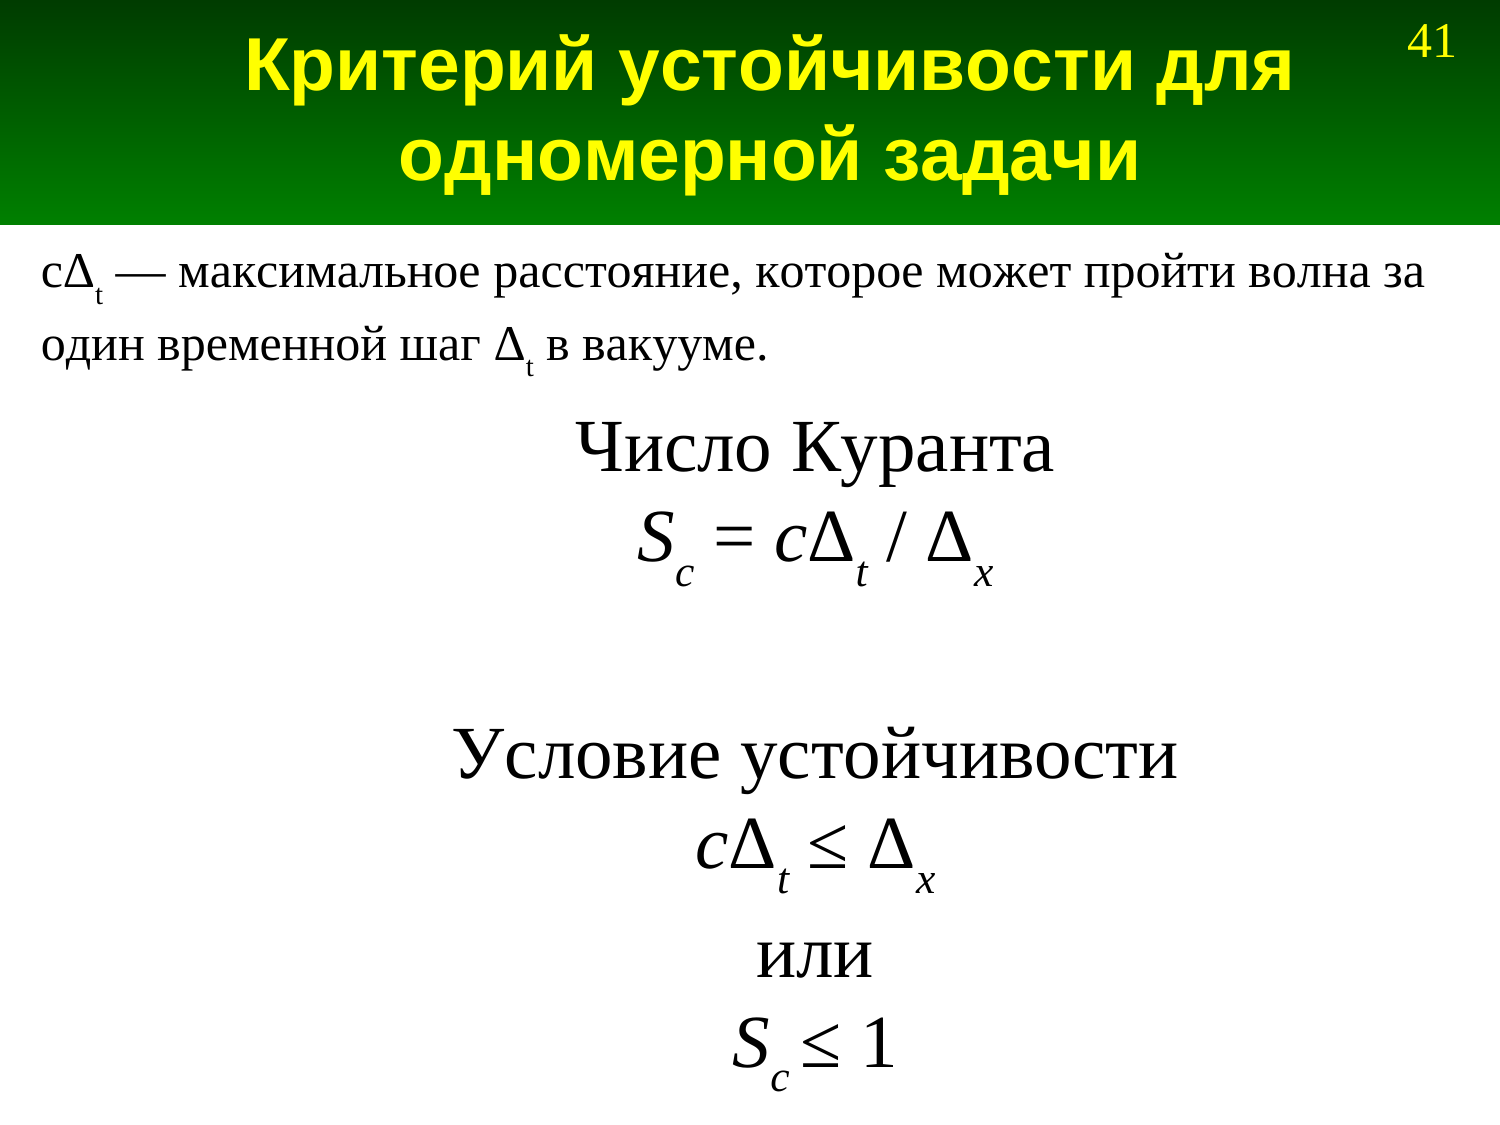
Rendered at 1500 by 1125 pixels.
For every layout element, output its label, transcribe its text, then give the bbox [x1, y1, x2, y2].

text_box Число Куранта Sc = сΔt / Δx Условие устойчивости сΔt ≤ Δx или Sc ≤ 1 [437, 390, 1195, 1108]
text_box cΔt — максимальное расстояние, которое может пройти волна за один временной шаг Δt в вакууме. [25, 230, 1489, 390]
title Критерий устойчивости для одномерной задачи [100, 7, 1441, 204]
